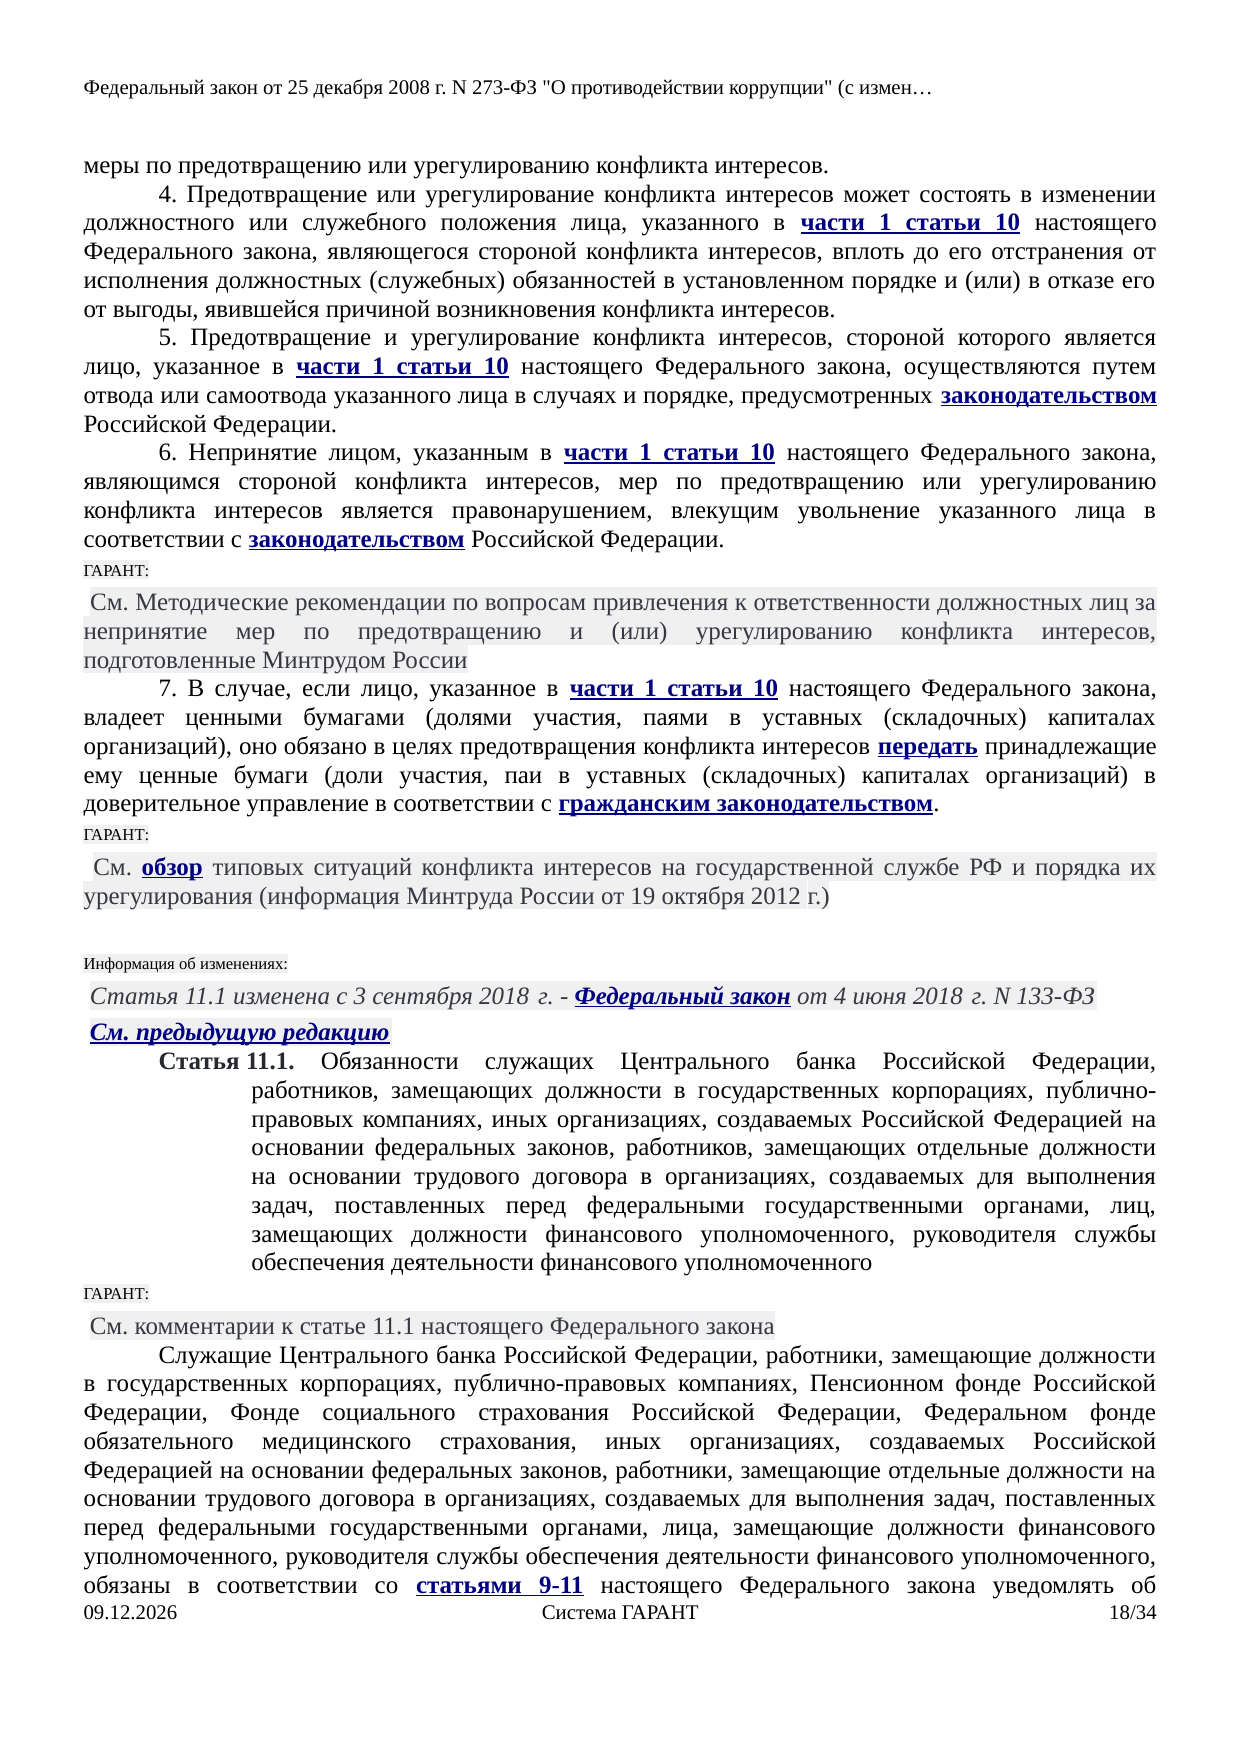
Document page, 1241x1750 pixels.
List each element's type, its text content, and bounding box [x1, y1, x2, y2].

text Статья 11.1 изменена с 3 сентября 2018 г. - Федеральный закон от 4 июня 2018 г. N 133-ФЗ [83, 981, 1157, 1010]
text ГАРАНТ: [83, 825, 1157, 844]
text См. предыдущую редакцию [83, 1017, 1157, 1046]
text ГАРАНТ: [83, 1284, 1157, 1303]
text См. обзор типовых ситуаций конфликта интересов на государственной службе РФ и порядка их урегулирования (информация Минтруда России от 19 октября 2012 г.) [83, 852, 1157, 909]
text 4. Предотвращение или урегулирование конфликта интересов может состоять в изменении должностного или служебного положения лица, указанного в части 1 статьи 10 настоящего Федерального закона, являющегося стороной конфликта интересов, вплоть до его отстранения от исполнения должностных (служебных) обязанностей в установленном порядке и (или) в отказе его от выгоды, явившейся причиной возникновения конфликта интересов. [83, 179, 1157, 322]
text Статья 11.1. Обязанности служащих Центрального банка Российской Федерации, работников, замещающих должности в государственных корпорациях, публично-правовых компаниях, иных организациях, создаваемых Российской Федерацией на основании федеральных законов, работников, замещающих отдельные должности на основании трудового договора в организациях, создаваемых для выполнения задач, поставленных перед федеральными государственными органами, лиц, замещающих должности финансового уполномоченного, руководителя службы обеспечения деятельности финансового уполномоченного [158, 1046, 1157, 1276]
text 5. Предотвращение и урегулирование конфликта интересов, стороной которого является лицо, указанное в части 1 статьи 10 настоящего Федерального закона, осуществляются путем отвода или самоотвода указанного лица в случаях и порядке, предусмотренных законодательством Российской Федерации. [83, 322, 1157, 437]
text См. комментарии к статье 11.1 настоящего Федерального закона [83, 1311, 1157, 1340]
text ГАРАНТ: [83, 560, 1157, 579]
text 7. В случае, если лицо, указанное в части 1 статьи 10 настоящего Федерального закона, владеет ценными бумагами (долями участия, паями в уставных (складочных) капиталах организаций), оно обязано в целях предотвращения конфликта интересов передать принадлежащие ему ценные бумаги (доли участия, паи в уставных (складочных) капиталах организаций) в доверительное управление в соответствии с гражданским законодательством. [83, 673, 1157, 817]
text 6. Непринятие лицом, указанным в части 1 статьи 10 настоящего Федерального закона, являющимся стороной конфликта интересов, мер по предотвращению или урегулированию конфликта интересов является правонарушением, влекущим увольнение указанного лица в соответствии с законодательством Российской Федерации. [83, 437, 1157, 552]
text Информация об изменениях: [83, 954, 1157, 973]
text См. Методические рекомендации по вопросам привлечения к ответственности должностных лиц за непринятие мер по предотвращению и (или) урегулированию конфликта интересов, подготовленные Минтрудом России [83, 587, 1157, 673]
text Служащие Центрального банка Российской Федерации, работники, замещающие должности в государственных корпорациях, публично-правовых компаниях, Пенсионном фонде Российской Федерации, Фонде социального страхования Российской Федерации, Федеральном фонде обязательного медицинского страхования, иных организациях, создаваемых Российской Федерацией на основании федеральных законов, работники, замещающие отдельные должности на основании трудового договора в организациях, создаваемых для выполнения задач, поставленных перед федеральными государственными органами, лица, замещающие должности финансового уполномоченного, руководителя службы обеспечения деятельности финансового уполномоченного, обязаны в соответствии со статьями 9-11 настоящего Федерального закона уведомлять об [83, 1340, 1157, 1598]
text меры по предотвращению или урегулированию конфликта интересов. [83, 150, 1157, 179]
